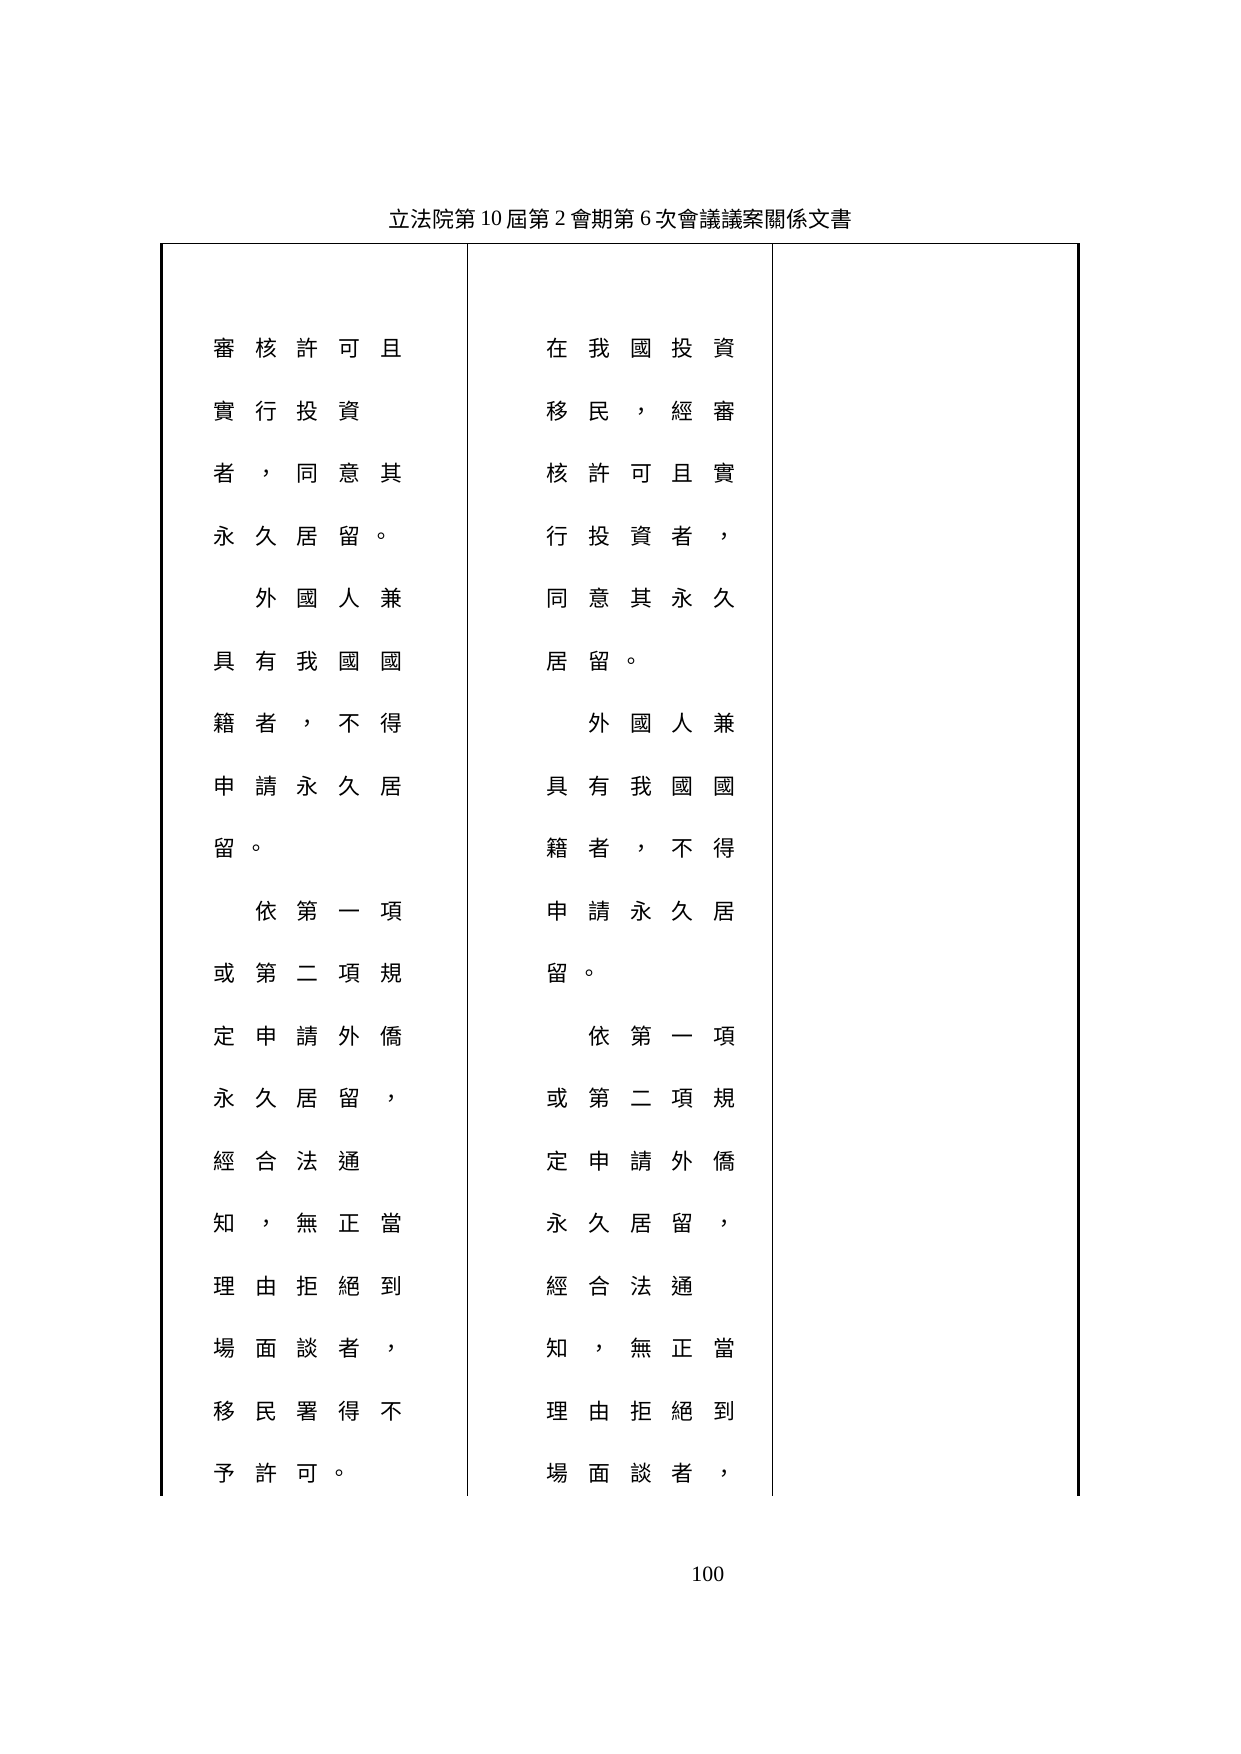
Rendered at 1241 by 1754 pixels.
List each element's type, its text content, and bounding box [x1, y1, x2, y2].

table_cell [773, 244, 1077, 1496]
table_cell 在我國投資移民，經審核許可且實行投資者，同意其永久居留。 外國人兼具有我國國籍者，不得申請永久居留。 依第一項或第二項規定申請外僑永久居留，經合法通知，無正當理由拒絕到場面談者， [468, 244, 772, 1496]
table_cell 審核許可且實行投資者，同意其永久居留。 外國人兼具有我國國籍者，不得申請永久居留。 依第一項或第二項規定申請外僑永久居留，經合法通知，無正當理由拒絕到場面談者，移民署得不予許可。 [163, 244, 467, 1496]
